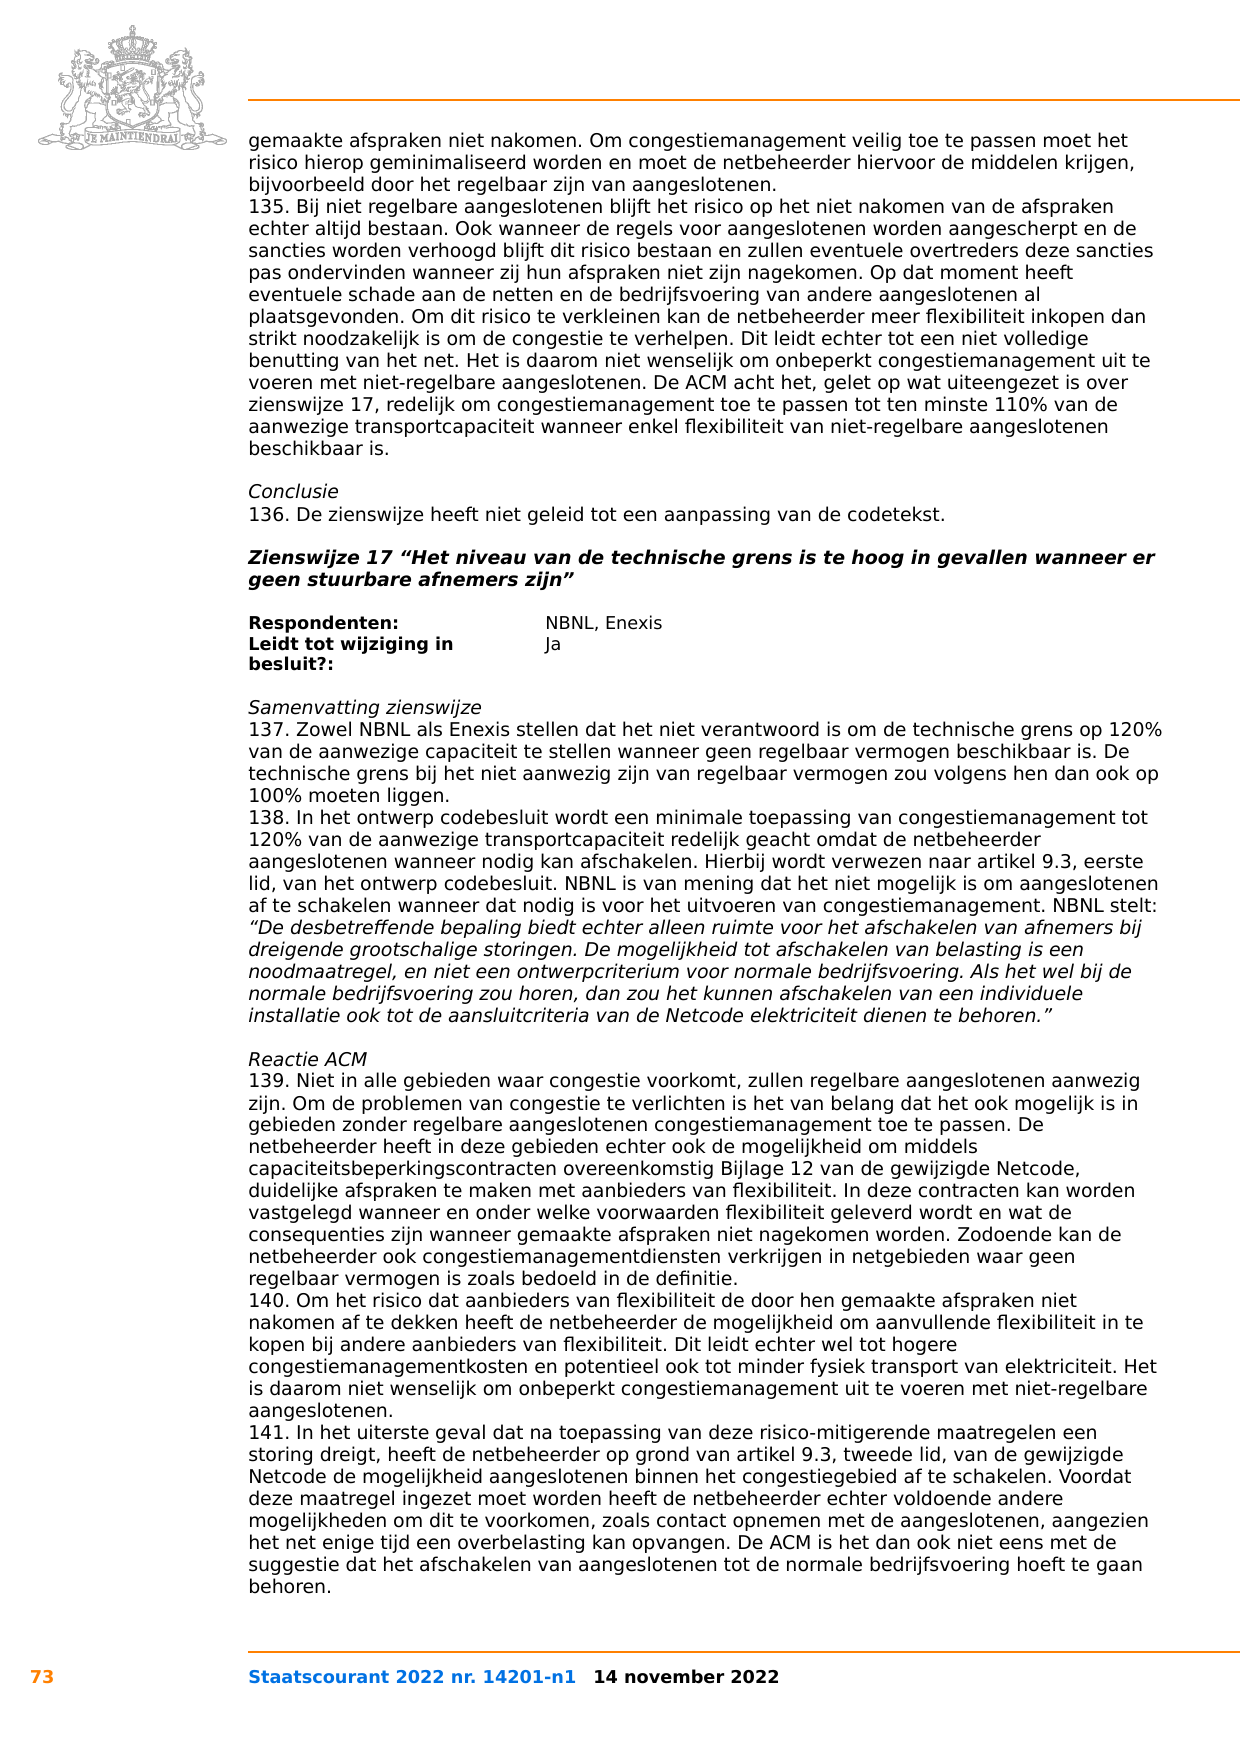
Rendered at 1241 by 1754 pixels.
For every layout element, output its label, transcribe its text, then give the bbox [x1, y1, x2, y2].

text 135. Bij niet regelbare aangeslotenen blijft het risico op het niet nakomen van de afspraken echter altijd bestaan. Ook wanneer de regels voor aangeslotenen worden aangescherpt en de sancties worden verhoogd blijft dit risico bestaan en zullen eventuele overtreders deze sancties pas ondervinden wanneer zij hun afspraken niet zijn nagekomen. Op dat moment heeft eventuele schade aan de netten en de bedrijfsvoering van andere aangeslotenen al plaatsgevonden. Om dit risico te verkleinen kan de netbeheerder meer flexibiliteit inkopen dan strikt noodzakelijk is om de congestie te verhelpen. Dit leidt echter tot een niet volledige benutting van het net. Het is daarom niet wenselijk om onbeperkt congestiemanagement uit te voeren met niet-regelbare aangeslotenen. De ACM acht het, gelet op wat uiteengezet is over zienswijze 17, redelijk om congestiemanagement toe te passen tot ten minste 110% van de aanwezige transportcapaciteit wanneer enkel flexibiliteit van niet-regelbare aangeslotenen beschikbaar is. [248, 196, 1163, 459]
table_cell Ja [539, 634, 1163, 675]
picture [38, 25, 227, 150]
text 139. Niet in alle gebieden waar congestie voorkomt, zullen regelbare aangeslotenen aanwezig zijn. Om de problemen van congestie te verlichten is het van belang dat het ook mogelijk is in gebieden zonder regelbare aangeslotenen congestiemanagement toe te passen. De netbeheerder heeft in deze gebieden echter ook de mogelijkheid om middels capaciteitsbeperkingscontracten overeenkomstig Bijlage 12 van de gewijzigde Netcode, duidelijke afspraken te maken met aanbieders van flexibiliteit. In deze contracten kan worden vastgelegd wanneer en onder welke voorwaarden flexibiliteit geleverd wordt en wat de consequenties zijn wanneer gemaakte afspraken niet nagekomen worden. Zodoende kan de netbeheerder ook congestiemanagementdiensten verkrijgen in netgebieden waar geen regelbaar vermogen is zoals bedoeld in de definitie. [248, 1070, 1163, 1290]
text gemaakte afspraken niet nakomen. Om congestiemanagement veilig toe te passen moet het risico hierop geminimaliseerd worden en moet de netbeheerder hiervoor de middelen krijgen, bijvoorbeeld door het regelbaar zijn van aangeslotenen. [248, 130, 1163, 196]
table_cell Leidt tot wijziging in besluit?: [248, 634, 539, 675]
text 140. Om het risico dat aanbieders van flexibiliteit de door hen gemaakte afspraken niet nakomen af te dekken heeft de netbeheerder de mogelijkheid om aanvullende flexibiliteit in te kopen bij andere aanbieders van flexibiliteit. Dit leidt echter wel tot hogere congestiemanagementkosten en potentieel ook tot minder fysiek transport van elektriciteit. Het is daarom niet wenselijk om onbeperkt congestiemanagement uit te voeren met niet-regelbare aangeslotenen. [248, 1290, 1163, 1422]
text 138. In het ontwerp codebesluit wordt een minimale toepassing van congestiemanagement tot 120% van de aanwezige transportcapaciteit redelijk geacht omdat de netbeheerder aangeslotenen wanneer nodig kan afschakelen. Hierbij wordt verwezen naar artikel 9.3, eerste lid, van het ontwerp codebesluit. NBNL is van mening dat het niet mogelijk is om aangeslotenen af te schakelen wanneer dat nodig is voor het uitvoeren van congestiemanagement. NBNL stelt: “De desbetreffende bepaling biedt echter alleen ruimte voor het afschakelen van afnemers bij dreigende grootschalige storingen. De mogelijkheid tot afschakelen van belasting is een noodmaatregel, en niet een ontwerpcriterium voor normale bedrijfsvoering. Als het wel bij de normale bedrijfsvoering zou horen, dan zou het kunnen afschakelen van een individuele installatie ook tot de aansluitcriteria van de Netcode elektriciteit dienen te behoren.” [248, 807, 1163, 1027]
table_header Respondenten: [248, 613, 539, 634]
subtitle Samenvatting zienswijze [248, 697, 1163, 719]
subtitle Zienswijze 17 “Het niveau van de technische grens is te hoog in gevallen wanneer er geen stuurbare afnemers zijn” [248, 547, 1163, 591]
text 141. In het uiterste geval dat na toepassing van deze risico-mitigerende maatregelen een storing dreigt, heeft de netbeheerder op grond van artikel 9.3, tweede lid, van de gewijzigde Netcode de mogelijkheid aangeslotenen binnen het congestiegebied af te schakelen. Voordat deze maatregel ingezet moet worden heeft de netbeheerder echter voldoende andere mogelijkheden om dit te voorkomen, zoals contact opnemen met de aangeslotenen, aangezien het net enige tijd een overbelasting kan opvangen. De ACM is het dan ook niet eens met de suggestie dat het afschakelen van aangeslotenen tot de normale bedrijfsvoering hoeft te gaan behoren. [248, 1422, 1163, 1598]
table_header NBNL, Enexis [539, 613, 1163, 634]
subtitle Reactie ACM [248, 1048, 1163, 1070]
text 136. De zienswijze heeft niet geleid tot een aanpassing van de codetekst. [248, 503, 1163, 525]
subtitle Conclusie [248, 481, 1163, 503]
text 137. Zowel NBNL als Enexis stellen dat het niet verantwoord is om de technische grens op 120% van de aanwezige capaciteit te stellen wanneer geen regelbaar vermogen beschikbaar is. De technische grens bij het niet aanwezig zijn van regelbaar vermogen zou volgens hen dan ook op 100% moeten liggen. [248, 719, 1163, 807]
